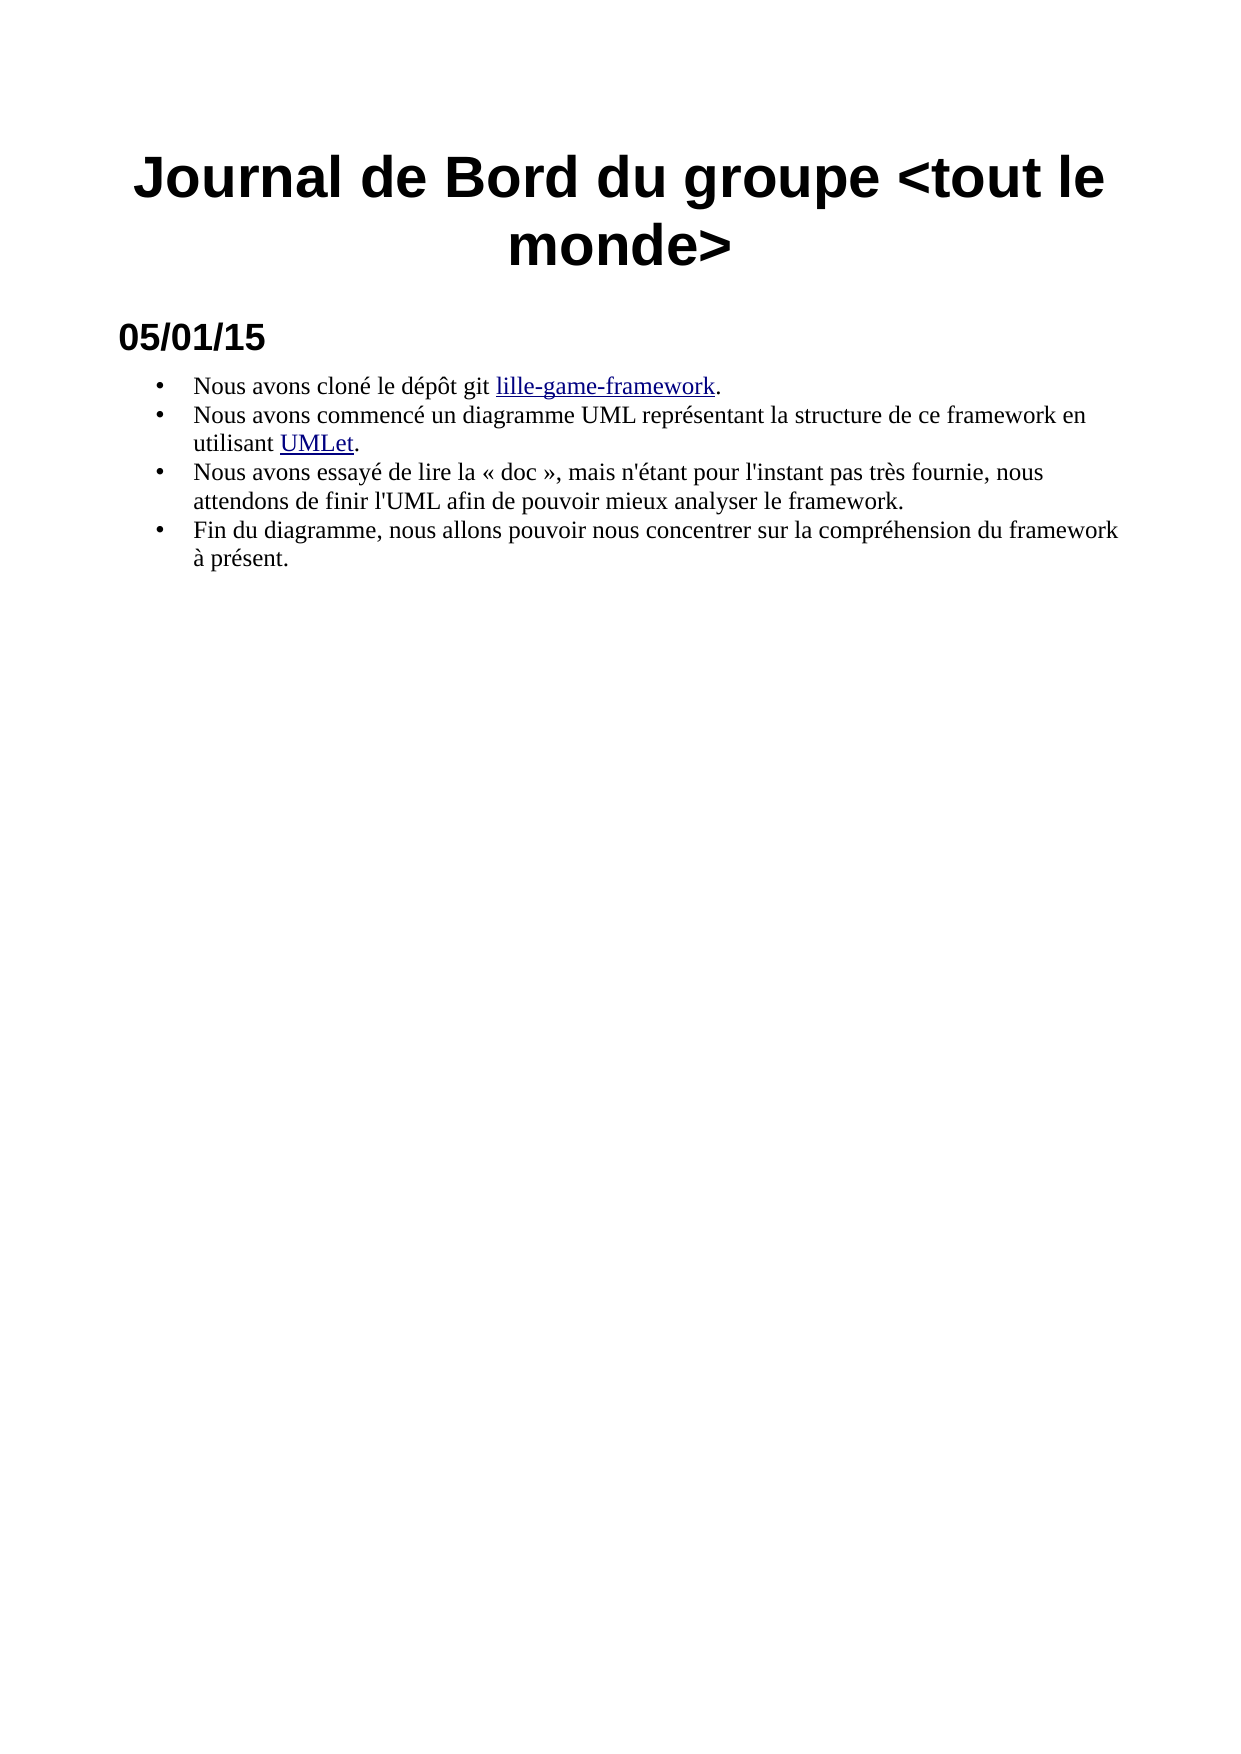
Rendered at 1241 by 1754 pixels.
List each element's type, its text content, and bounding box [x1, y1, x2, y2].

list Nous avons cloné le dépôt git lille-game-framework. [156, 371, 1122, 400]
title Journal de Bord du groupe <tout le monde> [118, 143, 1122, 277]
list Nous avons essayé de lire la « doc », mais n'étant pour l'instant pas très fournie, nous attendons de finir l'UML afin de pouvoir mieux analyser le framework. [156, 457, 1122, 515]
subtitle 05/01/15 [118, 315, 1122, 358]
list Fin du diagramme, nous allons pouvoir nous concentrer sur la compréhension du framework à présent. [156, 515, 1122, 572]
list Nous avons commencé un diagramme UML représentant la structure de ce framework en utilisant UMLet. [156, 400, 1122, 457]
